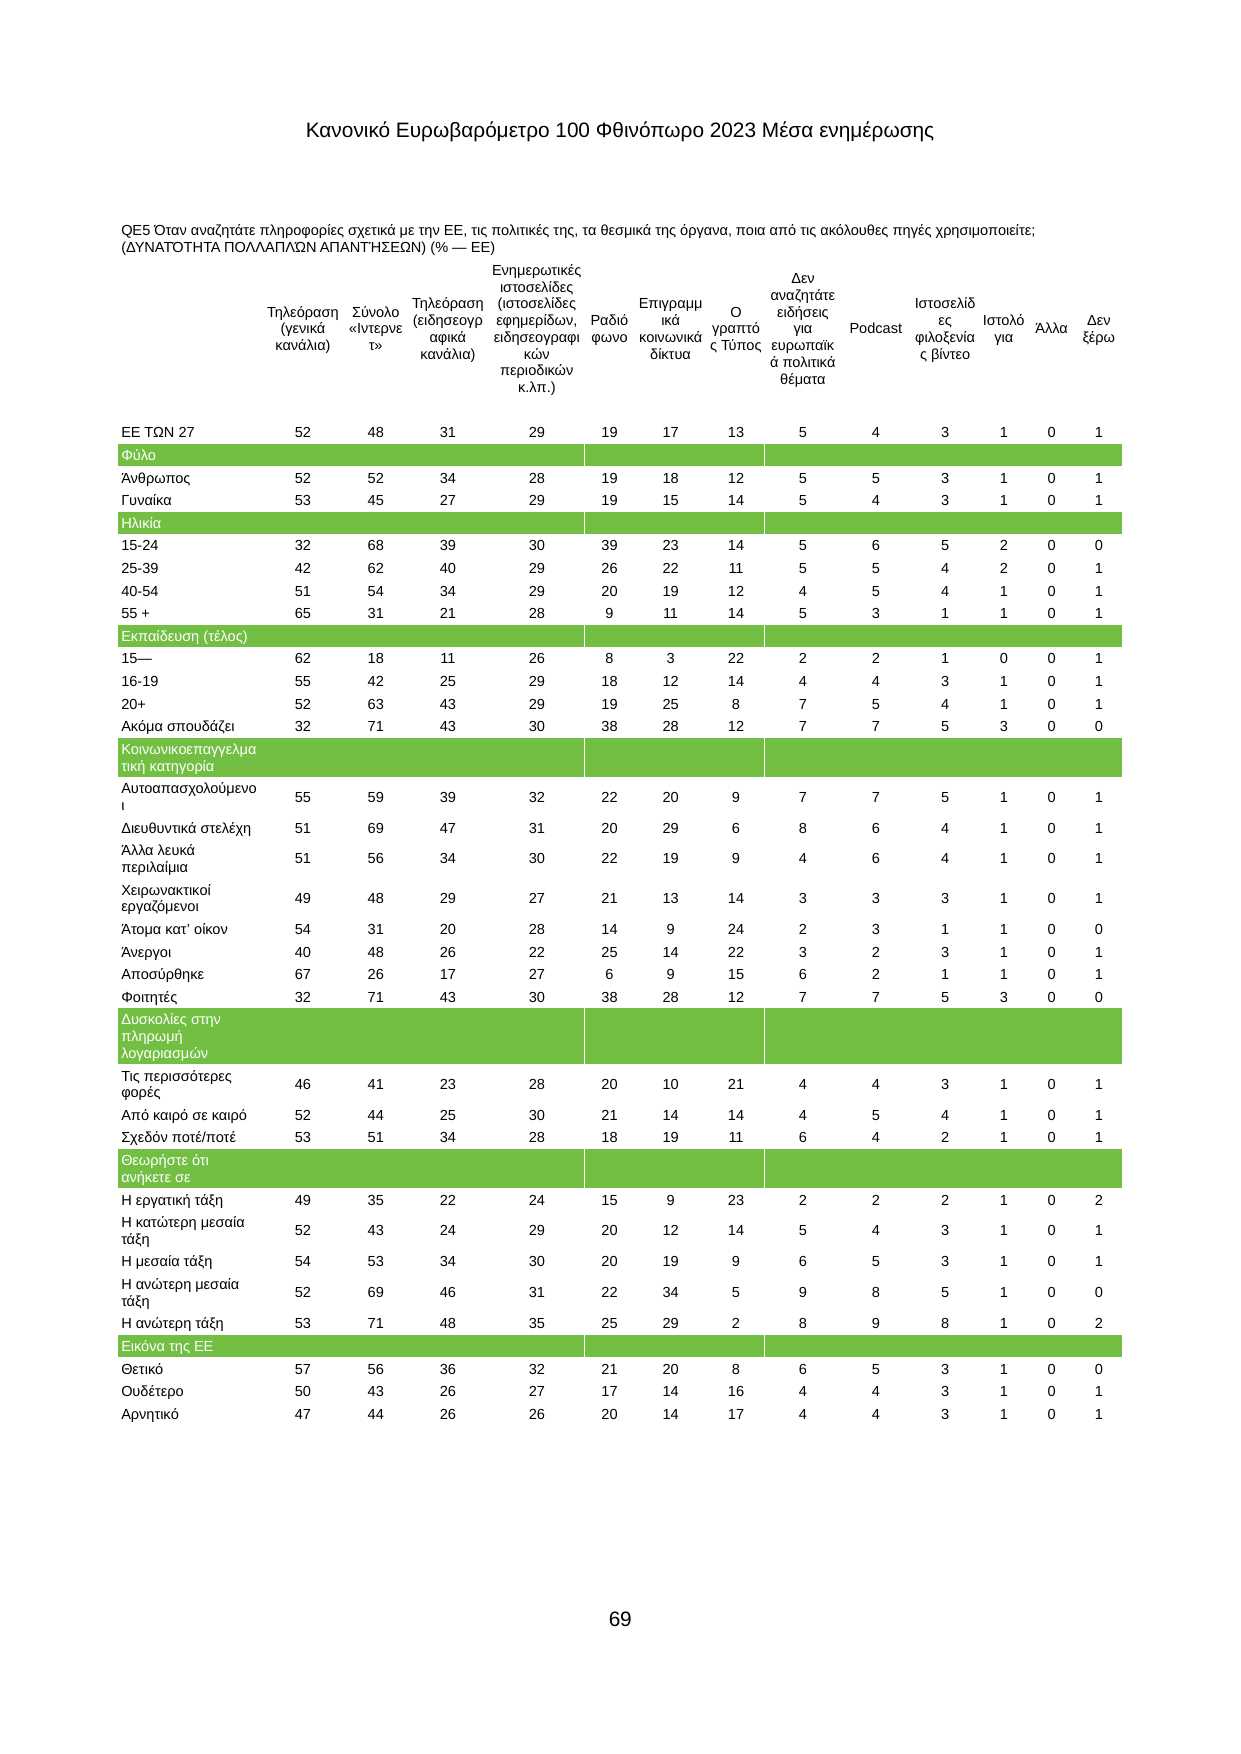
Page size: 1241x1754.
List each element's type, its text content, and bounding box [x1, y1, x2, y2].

table_cell 9 [707, 777, 764, 816]
table_cell 2 [765, 1188, 841, 1211]
table_cell 0 [1028, 777, 1075, 816]
table_cell 1 [979, 816, 1028, 839]
table_cell 27 [407, 489, 489, 512]
table_cell 16-19 [118, 670, 261, 692]
table_cell [979, 1149, 1028, 1188]
table_cell Ο γραπτός Τύπος [707, 259, 764, 398]
table_cell 15 [707, 963, 764, 986]
table_cell 19 [634, 839, 707, 878]
table_cell [707, 512, 764, 534]
table_cell [261, 512, 344, 534]
table_cell [911, 1335, 979, 1357]
table_cell 8 [585, 647, 634, 670]
table_cell 2 [765, 647, 841, 670]
table_cell 3 [911, 940, 979, 963]
table_cell 52 [261, 1211, 344, 1250]
table_cell 46 [261, 1064, 344, 1104]
table_cell Τις περισσότερες φορές [118, 1064, 261, 1104]
table_cell 52 [261, 1273, 344, 1312]
table_cell 43 [407, 986, 489, 1008]
table_cell 1 [979, 1250, 1028, 1273]
table_cell 28 [634, 715, 707, 738]
table_cell 1 [1075, 878, 1122, 918]
table_cell Φύλο [118, 444, 261, 466]
table_cell 31 [344, 602, 407, 624]
table_cell [344, 625, 407, 647]
table_cell [1028, 1149, 1075, 1188]
table_cell 67 [261, 963, 344, 986]
table_cell 0 [1028, 534, 1075, 557]
table_cell 1 [979, 1380, 1028, 1403]
table_cell [1028, 444, 1075, 466]
table_cell 5 [841, 557, 911, 579]
table_cell Χειρωνακτικοί εργαζόμενοι [118, 878, 261, 918]
table_cell [261, 625, 344, 647]
table_cell 26 [407, 1380, 489, 1403]
table_cell [634, 1149, 707, 1188]
table_cell 0 [1028, 986, 1075, 1008]
table_cell 0 [1028, 940, 1075, 963]
table_cell 7 [765, 693, 841, 715]
table_cell [765, 625, 841, 647]
table_cell 3 [911, 670, 979, 692]
table_cell 3 [911, 489, 979, 512]
table_cell 2 [841, 647, 911, 670]
table_cell 4 [841, 489, 911, 512]
table_cell 69 [344, 1273, 407, 1312]
table_cell 19 [585, 693, 634, 715]
table_cell 11 [707, 1126, 764, 1149]
table_cell 14 [707, 489, 764, 512]
table_cell [765, 738, 841, 777]
table_cell [407, 1335, 489, 1357]
table_cell 29 [489, 1211, 584, 1250]
table_cell [585, 1149, 634, 1188]
table_cell 1 [979, 602, 1028, 624]
table_cell 29 [489, 579, 584, 602]
table_cell 30 [489, 1250, 584, 1273]
table_cell [765, 1149, 841, 1188]
table_cell 39 [407, 534, 489, 557]
table_cell Η ανώτερη μεσαία τάξη [118, 1273, 261, 1312]
table_cell 49 [261, 878, 344, 918]
table_cell 6 [707, 816, 764, 839]
table_cell Δεν ξέρω [1075, 259, 1122, 398]
table_cell Δυσκολίες στην πληρωμή λογαριασμών [118, 1008, 261, 1064]
table_cell 0 [1028, 963, 1075, 986]
table_cell 31 [489, 816, 584, 839]
table_cell 4 [765, 1380, 841, 1403]
table_cell 2 [707, 1312, 764, 1335]
table_cell 34 [634, 1273, 707, 1312]
table_cell 14 [707, 534, 764, 557]
table_cell [911, 625, 979, 647]
table_cell 6 [841, 816, 911, 839]
table_cell Ενημερωτικές ιστοσελίδες (ιστοσελίδες εφημερίδων, ειδησεογραφικών περιοδικών κ.λπ.) [489, 259, 584, 398]
table_cell 4 [765, 1064, 841, 1104]
table_cell 40 [261, 940, 344, 963]
table_cell 46 [407, 1273, 489, 1312]
table_cell 2 [1075, 1312, 1122, 1335]
table_cell 0 [1075, 918, 1122, 940]
table_cell 4 [841, 1064, 911, 1104]
table_cell 20 [585, 1250, 634, 1273]
table_cell 8 [911, 1312, 979, 1335]
table_cell Άλλα λευκά περιλαίμια [118, 839, 261, 878]
table_cell 1 [1075, 421, 1122, 444]
table_cell Η κατώτερη μεσαία τάξη [118, 1211, 261, 1250]
table_cell 11 [407, 647, 489, 670]
table_cell 10 [634, 1064, 707, 1104]
table_cell [1075, 1335, 1122, 1357]
table_cell 54 [261, 1250, 344, 1273]
table_cell 22 [585, 777, 634, 816]
table_cell Άνθρωπος [118, 466, 261, 489]
table_cell 20 [585, 1403, 634, 1425]
table_cell 12 [634, 670, 707, 692]
table_cell [261, 738, 344, 777]
table_cell 17 [407, 963, 489, 986]
table_cell 22 [585, 839, 634, 878]
table_cell 3 [841, 878, 911, 918]
table_cell 0 [1028, 918, 1075, 940]
table_cell 32 [261, 715, 344, 738]
table_cell 22 [707, 940, 764, 963]
table_cell 2 [841, 940, 911, 963]
table_cell 1 [911, 647, 979, 670]
table_cell [979, 1335, 1028, 1357]
table_cell 24 [707, 918, 764, 940]
table_cell Ιστοσελίδες φιλοξενίας βίντεο [911, 259, 979, 398]
table_cell 15 [585, 1188, 634, 1211]
table_cell [585, 625, 634, 647]
table_cell 44 [344, 1104, 407, 1126]
table_cell [407, 625, 489, 647]
table_cell 0 [1028, 466, 1075, 489]
table_cell [489, 1008, 584, 1064]
table_cell 55 [261, 777, 344, 816]
table_cell [1075, 399, 1122, 421]
table_cell 5 [765, 1211, 841, 1250]
table_cell 15— [118, 647, 261, 670]
table_cell 3 [911, 878, 979, 918]
table_cell [261, 1149, 344, 1188]
table_cell 9 [707, 1250, 764, 1273]
table_cell [1075, 512, 1122, 534]
table_cell 30 [489, 534, 584, 557]
table_cell 7 [841, 777, 911, 816]
table_cell 5 [841, 1358, 911, 1380]
table_cell [911, 444, 979, 466]
table_cell 1 [1075, 670, 1122, 692]
table_cell 5 [765, 602, 841, 624]
table_cell 47 [261, 1403, 344, 1425]
table_cell 18 [344, 647, 407, 670]
table_cell 14 [634, 1104, 707, 1126]
table_cell [585, 1335, 634, 1357]
table_cell 5 [841, 466, 911, 489]
table_cell 19 [585, 466, 634, 489]
table_cell [765, 512, 841, 534]
table_cell [1028, 625, 1075, 647]
table_cell [118, 399, 261, 421]
table_cell 7 [841, 986, 911, 1008]
table_cell 32 [261, 534, 344, 557]
table_cell 20 [634, 1358, 707, 1380]
table_cell 13 [707, 421, 764, 444]
table_cell 62 [261, 647, 344, 670]
table_cell 0 [979, 647, 1028, 670]
table_cell 6 [841, 534, 911, 557]
table_cell ΕΕ ΤΩΝ 27 [118, 421, 261, 444]
table_cell 20 [585, 816, 634, 839]
table_cell Ιστολόγια [979, 259, 1028, 398]
table_cell 51 [261, 816, 344, 839]
table_cell 14 [707, 1104, 764, 1126]
table_header QE5 Όταν αναζητάτε πληροφορίες σχετικά με την ΕΕ, τις πολιτικές της, τα θεσμικά της όργανα, ποια από τις ακόλουθες πηγές χρησιμοποιείτε; (ΔΥΝΑΤΌΤΗΤΑ ΠΟΛΛΑΠΛΏΝ ΑΠΑΝΤΉΣΕΩΝ) (% — ΕΕ) [118, 219, 1075, 258]
table_cell 8 [765, 816, 841, 839]
table_cell Επιγραμμικά κοινωνικά δίκτυα [634, 259, 707, 398]
table_cell 0 [1028, 839, 1075, 878]
table_cell 43 [344, 1380, 407, 1403]
table_cell 3 [911, 1211, 979, 1250]
table_cell 1 [979, 1104, 1028, 1126]
table_cell [707, 399, 764, 421]
table_cell 48 [407, 1312, 489, 1335]
table_cell 8 [841, 1273, 911, 1312]
table_cell 9 [634, 1188, 707, 1211]
table_cell 5 [841, 579, 911, 602]
table_cell [585, 444, 634, 466]
table_cell [344, 738, 407, 777]
table_cell 34 [407, 839, 489, 878]
table_cell 12 [707, 466, 764, 489]
table_cell Φοιτητές [118, 986, 261, 1008]
table_cell 35 [344, 1188, 407, 1211]
table_header [1075, 219, 1122, 258]
table_cell 25 [634, 693, 707, 715]
table_cell [1075, 738, 1122, 777]
table_cell 21 [585, 1104, 634, 1126]
table_cell 40-54 [118, 579, 261, 602]
table_cell [765, 1008, 841, 1064]
table_cell 14 [634, 940, 707, 963]
table_cell 23 [634, 534, 707, 557]
table_cell 1 [979, 693, 1028, 715]
table_cell 55 + [118, 602, 261, 624]
table_cell 6 [585, 963, 634, 986]
table_cell 1 [1075, 1380, 1122, 1403]
table_cell 29 [407, 878, 489, 918]
table_cell 68 [344, 534, 407, 557]
table_cell 2 [979, 534, 1028, 557]
table_cell 47 [407, 816, 489, 839]
table_cell [841, 399, 911, 421]
table_cell 9 [634, 963, 707, 986]
table_cell 1 [1075, 1104, 1122, 1126]
table_cell 20 [634, 777, 707, 816]
table_cell 22 [707, 647, 764, 670]
table_cell 28 [634, 986, 707, 1008]
table_cell 3 [634, 647, 707, 670]
table_cell 1 [979, 421, 1028, 444]
table_cell Άνεργοι [118, 940, 261, 963]
table_cell 28 [489, 918, 584, 940]
table_cell Τηλεόραση (ειδησεογραφικά κανάλια) [407, 259, 489, 398]
table_cell 55 [261, 670, 344, 692]
table_cell [911, 512, 979, 534]
table_cell [841, 512, 911, 534]
table_cell Η εργατική τάξη [118, 1188, 261, 1211]
table_cell 1 [1075, 693, 1122, 715]
table_cell Αρνητικό [118, 1403, 261, 1425]
table_cell 25 [585, 940, 634, 963]
table_cell [585, 512, 634, 534]
table_cell 53 [344, 1250, 407, 1273]
table_cell 14 [634, 1380, 707, 1403]
table_cell 69 [344, 816, 407, 839]
table_cell 9 [634, 918, 707, 940]
table_cell 0 [1075, 1273, 1122, 1312]
table_cell Ραδιόφωνο [585, 259, 634, 398]
table_cell 5 [911, 534, 979, 557]
table_cell 9 [841, 1312, 911, 1335]
table_cell 3 [911, 421, 979, 444]
table_cell 17 [707, 1403, 764, 1425]
table_cell 18 [585, 1126, 634, 1149]
table_cell 5 [911, 777, 979, 816]
table_cell 29 [489, 421, 584, 444]
table_cell 14 [585, 918, 634, 940]
table_cell Θεωρήστε ότι ανήκετε σε [118, 1149, 261, 1188]
table_cell 2 [911, 1126, 979, 1149]
table_cell 3 [979, 715, 1028, 738]
table_cell 29 [489, 670, 584, 692]
table_cell [841, 1149, 911, 1188]
table_cell 0 [1028, 1250, 1075, 1273]
table_cell 29 [489, 693, 584, 715]
table_cell [707, 625, 764, 647]
table_cell [765, 1335, 841, 1357]
table_cell 8 [707, 1358, 764, 1380]
table_cell Ουδέτερο [118, 1380, 261, 1403]
table_cell [261, 1335, 344, 1357]
table_cell 32 [261, 986, 344, 1008]
table_cell 14 [707, 602, 764, 624]
table_cell 0 [1028, 670, 1075, 692]
table_cell 52 [261, 466, 344, 489]
table_cell 18 [585, 670, 634, 692]
table_cell 56 [344, 839, 407, 878]
table_cell Τηλεόραση (γενικά κανάλια) [261, 259, 344, 398]
table_cell [979, 625, 1028, 647]
table_cell [407, 399, 489, 421]
table_cell 56 [344, 1358, 407, 1380]
table_cell 5 [765, 466, 841, 489]
table_cell 34 [407, 1126, 489, 1149]
table_cell 30 [489, 986, 584, 1008]
table_cell 62 [344, 557, 407, 579]
table_cell 7 [765, 986, 841, 1008]
table_cell Σχεδόν ποτέ/ποτέ [118, 1126, 261, 1149]
table_cell 34 [407, 466, 489, 489]
table_cell 39 [585, 534, 634, 557]
table_cell 6 [765, 1250, 841, 1273]
table_cell 5 [841, 1250, 911, 1273]
table_cell 4 [911, 693, 979, 715]
table_cell 3 [841, 602, 911, 624]
table_cell 36 [407, 1358, 489, 1380]
table_cell [707, 1335, 764, 1357]
table_cell [911, 738, 979, 777]
table_cell 8 [707, 693, 764, 715]
table_cell 65 [261, 602, 344, 624]
table_cell 1 [979, 1273, 1028, 1312]
table_cell Ακόμα σπουδάζει [118, 715, 261, 738]
table_cell 1 [1075, 557, 1122, 579]
table_cell 25 [407, 670, 489, 692]
table_cell 0 [1028, 1188, 1075, 1211]
table_cell 4 [765, 579, 841, 602]
table_cell [911, 399, 979, 421]
table_cell [261, 1008, 344, 1064]
table_cell [407, 1008, 489, 1064]
table_cell 3 [765, 940, 841, 963]
table_cell 16 [707, 1380, 764, 1403]
table_cell 54 [261, 918, 344, 940]
table_cell Διευθυντικά στελέχη [118, 816, 261, 839]
table_cell 1 [979, 963, 1028, 986]
table_cell [261, 444, 344, 466]
table_cell 5 [911, 986, 979, 1008]
table_cell 1 [1075, 1403, 1122, 1425]
table_cell [841, 444, 911, 466]
table_cell [634, 444, 707, 466]
table_cell 4 [911, 839, 979, 878]
table_cell 1 [1075, 1211, 1122, 1250]
table_cell 27 [489, 963, 584, 986]
table_cell [1028, 1008, 1075, 1064]
table_cell 17 [585, 1380, 634, 1403]
table_cell 0 [1028, 1064, 1075, 1104]
table_cell 9 [707, 839, 764, 878]
table_cell 5 [765, 557, 841, 579]
table_cell 21 [585, 1358, 634, 1380]
table_cell 50 [261, 1380, 344, 1403]
table_cell 13 [634, 878, 707, 918]
table_cell 29 [634, 816, 707, 839]
table_cell 1 [1075, 777, 1122, 816]
table_cell 34 [407, 1250, 489, 1273]
table_cell 19 [585, 489, 634, 512]
table_cell 0 [1075, 1358, 1122, 1380]
table_cell 5 [765, 421, 841, 444]
table_cell [979, 738, 1028, 777]
table_cell 25-39 [118, 557, 261, 579]
table_cell 0 [1028, 489, 1075, 512]
table_cell 0 [1028, 1104, 1075, 1126]
table_cell 22 [407, 1188, 489, 1211]
table_cell 25 [407, 1104, 489, 1126]
table_cell 42 [261, 557, 344, 579]
table_cell [1075, 625, 1122, 647]
table_cell 3 [911, 1250, 979, 1273]
table_cell 0 [1028, 557, 1075, 579]
table_cell [489, 625, 584, 647]
table_cell 3 [911, 466, 979, 489]
table_cell 1 [979, 1312, 1028, 1335]
table_cell 18 [634, 466, 707, 489]
table_cell 19 [634, 1250, 707, 1273]
table_cell 4 [841, 421, 911, 444]
table_cell Σύνολο «Ιντερνετ» [344, 259, 407, 398]
table_cell [407, 1149, 489, 1188]
table_cell 0 [1028, 816, 1075, 839]
table_cell [585, 1008, 634, 1064]
table_cell 1 [979, 1064, 1028, 1104]
table_cell 26 [489, 647, 584, 670]
table_cell 71 [344, 715, 407, 738]
table_cell Podcast [841, 259, 911, 398]
table_cell 26 [585, 557, 634, 579]
table_cell Κοινωνικοεπαγγελματική κατηγορία [118, 738, 261, 777]
table_cell 3 [979, 986, 1028, 1008]
table_cell 0 [1028, 1126, 1075, 1149]
table_cell 30 [489, 839, 584, 878]
table_cell [1028, 512, 1075, 534]
table_cell 0 [1075, 534, 1122, 557]
table_cell 29 [489, 557, 584, 579]
table_cell 43 [407, 715, 489, 738]
table_cell 6 [765, 1126, 841, 1149]
table_cell [1028, 399, 1075, 421]
table_cell 48 [344, 878, 407, 918]
table_cell [979, 399, 1028, 421]
table_cell 7 [765, 715, 841, 738]
table_cell [707, 1149, 764, 1188]
table_cell [979, 512, 1028, 534]
table_cell 1 [1075, 940, 1122, 963]
table_cell 24 [407, 1211, 489, 1250]
table_cell 44 [344, 1403, 407, 1425]
table_cell 2 [979, 557, 1028, 579]
table_cell 4 [841, 1403, 911, 1425]
table_cell 5 [765, 489, 841, 512]
table_cell [841, 1008, 911, 1064]
table_cell 24 [489, 1188, 584, 1211]
table_cell [1075, 1008, 1122, 1064]
table_cell 2 [1075, 1188, 1122, 1211]
table_cell 3 [911, 1358, 979, 1380]
table_cell 32 [489, 777, 584, 816]
table_cell 20 [585, 579, 634, 602]
table_cell 4 [911, 1104, 979, 1126]
table_cell [489, 1149, 584, 1188]
table_cell 41 [344, 1064, 407, 1104]
table_cell 5 [707, 1273, 764, 1312]
table_cell 15-24 [118, 534, 261, 557]
table_cell 25 [585, 1312, 634, 1335]
table_cell 14 [707, 670, 764, 692]
table_cell 57 [261, 1358, 344, 1380]
table_cell 20 [407, 918, 489, 940]
table_cell 0 [1028, 1358, 1075, 1380]
table_cell [707, 738, 764, 777]
table_cell 1 [1075, 647, 1122, 670]
table_cell [344, 399, 407, 421]
table_cell 23 [407, 1064, 489, 1104]
table_cell [1075, 1149, 1122, 1188]
table_cell 1 [1075, 602, 1122, 624]
table_cell [407, 738, 489, 777]
table_cell [1028, 1335, 1075, 1357]
table_cell 40 [407, 557, 489, 579]
table_cell 4 [765, 839, 841, 878]
table_cell [344, 1335, 407, 1357]
table_cell 1 [979, 466, 1028, 489]
table_cell [911, 1149, 979, 1188]
table_cell [489, 1335, 584, 1357]
table_cell 53 [261, 489, 344, 512]
table_cell [634, 1008, 707, 1064]
table_cell [634, 625, 707, 647]
table_cell Από καιρό σε καιρό [118, 1104, 261, 1126]
table_cell 28 [489, 1064, 584, 1104]
table_cell 12 [634, 1211, 707, 1250]
table_cell Δεν αναζητάτε ειδήσεις για ευρωπαϊκά πολιτικά θέματα [765, 259, 841, 398]
table_cell Αποσύρθηκε [118, 963, 261, 986]
table_cell 51 [261, 839, 344, 878]
table_cell [344, 512, 407, 534]
table_cell 20 [585, 1211, 634, 1250]
table_cell 52 [261, 421, 344, 444]
table_cell 8 [765, 1312, 841, 1335]
table_cell 4 [765, 670, 841, 692]
table_cell 14 [707, 878, 764, 918]
table_cell 20+ [118, 693, 261, 715]
table_cell 9 [765, 1273, 841, 1312]
table_cell Άλλα [1028, 259, 1075, 398]
table_cell 4 [841, 1126, 911, 1149]
table_cell 30 [489, 715, 584, 738]
table_cell 49 [261, 1188, 344, 1211]
table_cell 21 [585, 878, 634, 918]
table_cell 1 [979, 940, 1028, 963]
table_cell 12 [707, 715, 764, 738]
table_cell 0 [1028, 1273, 1075, 1312]
table_cell 31 [344, 918, 407, 940]
table_cell [407, 444, 489, 466]
table_cell 26 [489, 1403, 584, 1425]
table_cell [634, 512, 707, 534]
table_cell 1 [1075, 1064, 1122, 1104]
table_cell 1 [1075, 963, 1122, 986]
table_cell 0 [1028, 715, 1075, 738]
table_cell [489, 512, 584, 534]
table_cell [841, 1335, 911, 1357]
table_cell 0 [1028, 1380, 1075, 1403]
table_cell 42 [344, 670, 407, 692]
table_cell Εικόνα της ΕΕ [118, 1335, 261, 1357]
table_cell 3 [765, 878, 841, 918]
table_cell 51 [261, 579, 344, 602]
table_cell [841, 625, 911, 647]
table_cell 22 [634, 557, 707, 579]
table_cell 1 [979, 1188, 1028, 1211]
table_cell 27 [489, 878, 584, 918]
table_cell [979, 444, 1028, 466]
table_cell 11 [707, 557, 764, 579]
table_cell 31 [489, 1273, 584, 1312]
table_cell 1 [911, 602, 979, 624]
table_cell 52 [344, 466, 407, 489]
table_cell 4 [841, 1211, 911, 1250]
table_cell [261, 399, 344, 421]
table_cell 34 [407, 579, 489, 602]
table_cell 71 [344, 1312, 407, 1335]
table_cell 4 [765, 1403, 841, 1425]
table_cell 6 [841, 839, 911, 878]
table_cell 0 [1028, 1211, 1075, 1250]
table_cell 14 [707, 1211, 764, 1250]
table_cell 0 [1028, 579, 1075, 602]
table_cell 21 [407, 602, 489, 624]
table_cell 12 [707, 579, 764, 602]
table_cell [344, 444, 407, 466]
table_cell [344, 1149, 407, 1188]
table_cell 31 [407, 421, 489, 444]
table_cell 0 [1028, 693, 1075, 715]
table_cell [407, 512, 489, 534]
table_cell Η ανώτερη τάξη [118, 1312, 261, 1335]
table_cell 52 [261, 1104, 344, 1126]
table_cell 4 [911, 557, 979, 579]
table_cell 1 [979, 777, 1028, 816]
table_cell 1 [979, 839, 1028, 878]
table_cell 2 [911, 1188, 979, 1211]
table_cell 19 [585, 421, 634, 444]
table_cell 22 [585, 1273, 634, 1312]
table_cell 1 [979, 579, 1028, 602]
table_cell 71 [344, 986, 407, 1008]
table_cell 0 [1028, 602, 1075, 624]
table_cell 1 [1075, 489, 1122, 512]
table_cell 28 [489, 1126, 584, 1149]
table_cell 0 [1075, 986, 1122, 1008]
table_cell 1 [1075, 839, 1122, 878]
table_cell Ηλικία [118, 512, 261, 534]
table_cell Αυτοαπασχολούμενοι [118, 777, 261, 816]
table_cell 1 [979, 1126, 1028, 1149]
table_cell 45 [344, 489, 407, 512]
table_cell 1 [911, 918, 979, 940]
table_cell [911, 1008, 979, 1064]
table_cell 1 [979, 489, 1028, 512]
table_cell 2 [841, 1188, 911, 1211]
table_cell 53 [261, 1126, 344, 1149]
table_cell 21 [707, 1064, 764, 1104]
table_cell 4 [841, 670, 911, 692]
table_cell [707, 444, 764, 466]
table_cell 7 [841, 715, 911, 738]
table_cell 26 [407, 1403, 489, 1425]
table_cell 35 [489, 1312, 584, 1335]
table_cell Γυναίκα [118, 489, 261, 512]
table_cell 15 [634, 489, 707, 512]
table_cell [585, 738, 634, 777]
table_cell 29 [634, 1312, 707, 1335]
table_cell Εκπαίδευση (τέλος) [118, 625, 261, 647]
table_cell 39 [407, 777, 489, 816]
table_cell 1 [1075, 1250, 1122, 1273]
table_cell [118, 259, 261, 398]
table_cell 2 [841, 963, 911, 986]
table_cell 3 [911, 1403, 979, 1425]
table_cell 0 [1075, 715, 1122, 738]
table_cell 32 [489, 1358, 584, 1380]
table_cell 63 [344, 693, 407, 715]
table_cell 11 [634, 602, 707, 624]
table_cell [634, 1335, 707, 1357]
table_cell 38 [585, 986, 634, 1008]
table_cell 4 [911, 816, 979, 839]
table_cell 2 [765, 918, 841, 940]
table_cell 1 [911, 963, 979, 986]
table_cell 48 [344, 421, 407, 444]
table_cell 52 [261, 693, 344, 715]
table_cell 9 [585, 602, 634, 624]
table_cell [841, 738, 911, 777]
table_cell 3 [911, 1380, 979, 1403]
table_cell 1 [979, 1211, 1028, 1250]
table_cell 6 [765, 963, 841, 986]
table_cell [489, 738, 584, 777]
table_cell 54 [344, 579, 407, 602]
table_cell [765, 399, 841, 421]
table_cell [344, 1008, 407, 1064]
table_cell 0 [1028, 878, 1075, 918]
table_cell 4 [765, 1104, 841, 1126]
table_cell 1 [1075, 466, 1122, 489]
table_cell 1 [1075, 1126, 1122, 1149]
table_cell 3 [911, 1064, 979, 1104]
table_cell 30 [489, 1104, 584, 1126]
table_cell 5 [841, 693, 911, 715]
table_cell 12 [707, 986, 764, 1008]
table_cell 28 [489, 466, 584, 489]
table_cell 43 [407, 693, 489, 715]
table_cell 38 [585, 715, 634, 738]
table_cell [634, 738, 707, 777]
table_cell 1 [979, 918, 1028, 940]
table_cell 7 [765, 777, 841, 816]
table_cell 17 [634, 421, 707, 444]
table_cell 20 [585, 1064, 634, 1104]
table_cell [489, 444, 584, 466]
table_cell 26 [344, 963, 407, 986]
table_cell [979, 1008, 1028, 1064]
table_cell [765, 444, 841, 466]
table_cell 0 [1028, 1312, 1075, 1335]
table_cell 5 [841, 1104, 911, 1126]
table_cell 27 [489, 1380, 584, 1403]
table_cell 1 [979, 1403, 1028, 1425]
table_cell 53 [261, 1312, 344, 1335]
table_cell 1 [979, 878, 1028, 918]
table_cell 14 [634, 1403, 707, 1425]
table_cell [1028, 738, 1075, 777]
table_cell 26 [407, 940, 489, 963]
table_cell 19 [634, 1126, 707, 1149]
table_cell 28 [489, 602, 584, 624]
table_cell 59 [344, 777, 407, 816]
table_cell 0 [1028, 647, 1075, 670]
table_cell 22 [489, 940, 584, 963]
table_cell 4 [841, 1380, 911, 1403]
table_cell [634, 399, 707, 421]
table_cell 0 [1028, 421, 1075, 444]
table_cell 0 [1028, 1403, 1075, 1425]
table_cell [1075, 444, 1122, 466]
table_cell Η μεσαία τάξη [118, 1250, 261, 1273]
table_cell 4 [911, 579, 979, 602]
table_cell 6 [765, 1358, 841, 1380]
table_cell [489, 399, 584, 421]
table_cell 5 [911, 715, 979, 738]
table_cell [585, 399, 634, 421]
table_cell Άτομα κατ’ οίκον [118, 918, 261, 940]
table_cell [707, 1008, 764, 1064]
table_cell 5 [911, 1273, 979, 1312]
table_cell 51 [344, 1126, 407, 1149]
table_cell 29 [489, 489, 584, 512]
table_cell 23 [707, 1188, 764, 1211]
table_cell 1 [979, 1358, 1028, 1380]
table_cell 3 [841, 918, 911, 940]
table_cell 43 [344, 1211, 407, 1250]
table_cell 19 [634, 579, 707, 602]
table_cell Θετικό [118, 1358, 261, 1380]
table_cell 1 [1075, 579, 1122, 602]
table_cell 5 [765, 534, 841, 557]
table_cell 1 [1075, 816, 1122, 839]
table_cell 1 [979, 670, 1028, 692]
table_cell 48 [344, 940, 407, 963]
